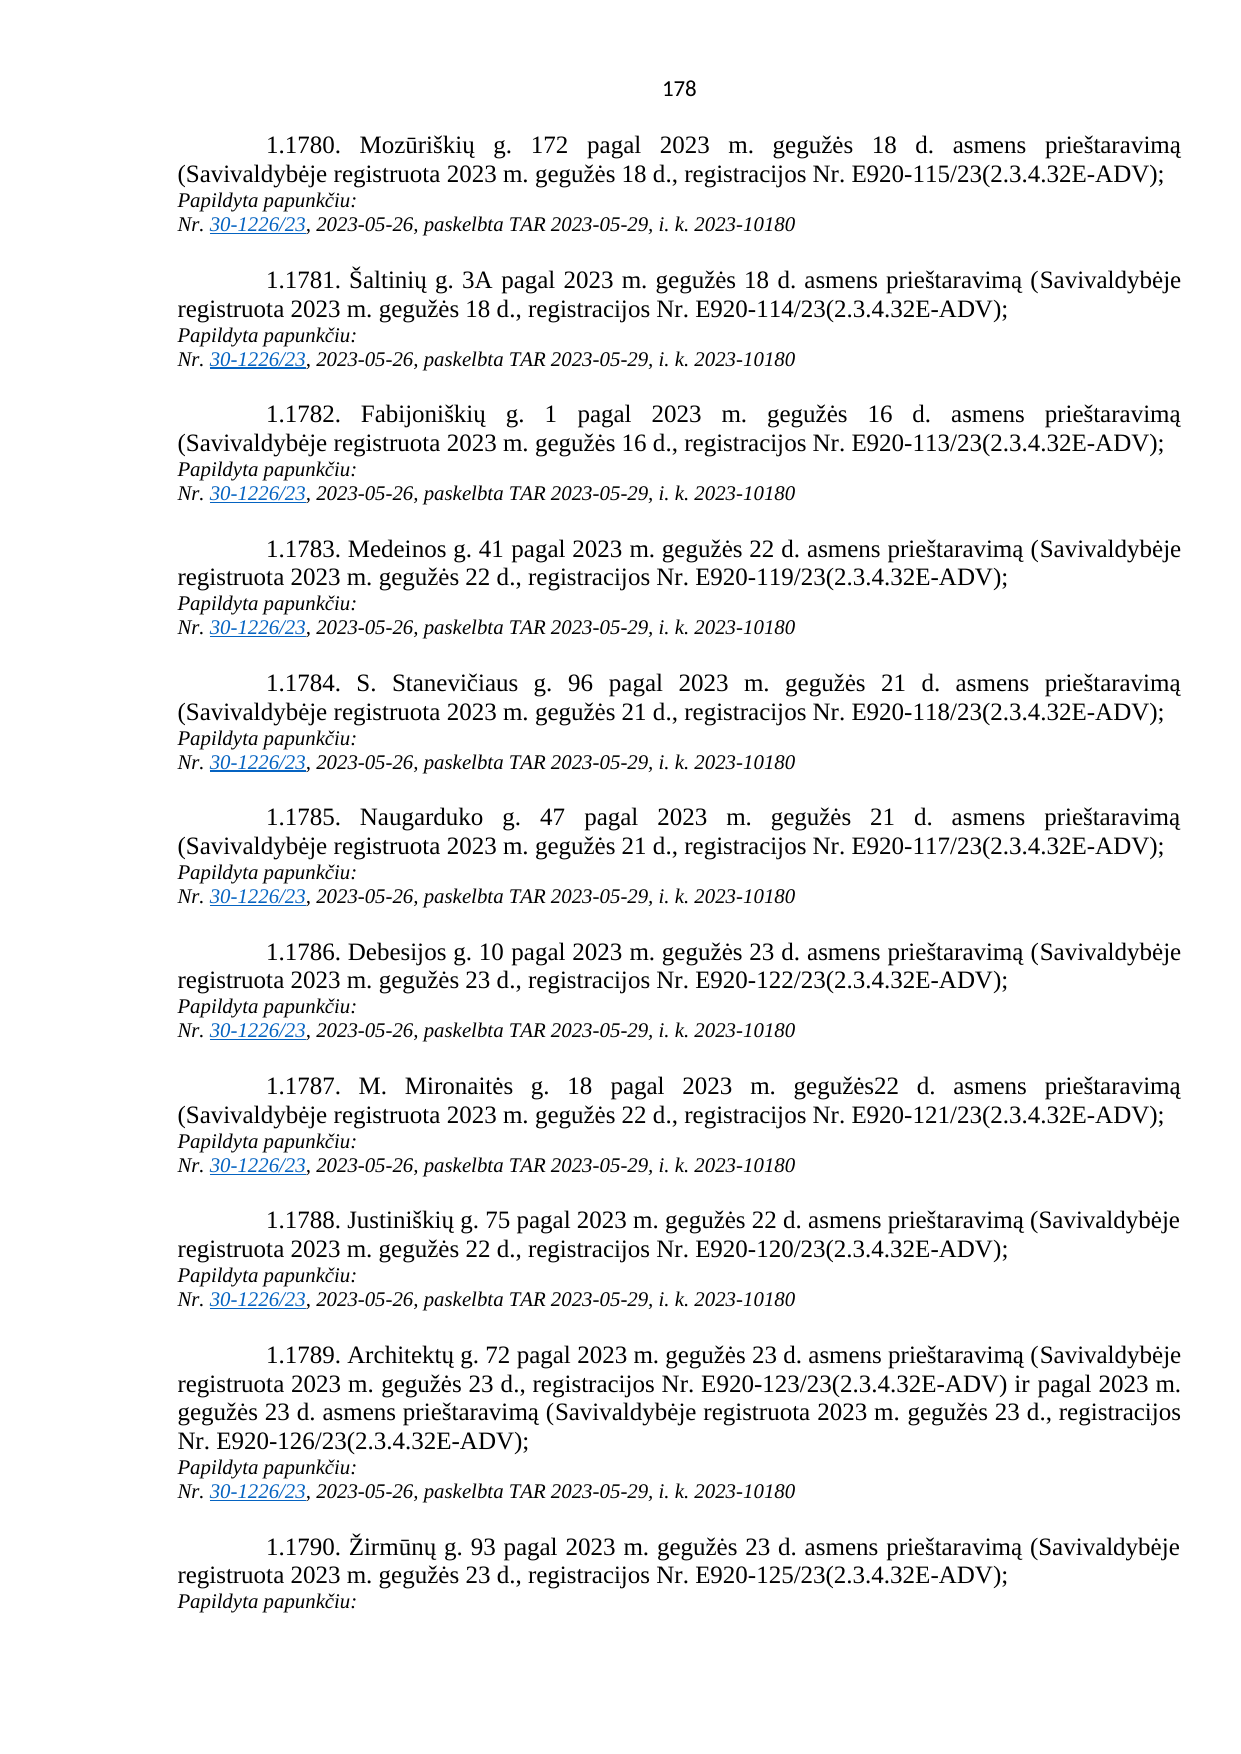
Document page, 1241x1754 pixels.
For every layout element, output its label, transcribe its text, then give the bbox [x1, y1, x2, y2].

text Papildyta papunkčiu: [177, 457, 1181, 481]
text Papildyta papunkčiu: [177, 322, 1181, 347]
text Papildyta papunkčiu: [177, 1129, 1181, 1153]
text Papildyta papunkčiu: [177, 1263, 1181, 1287]
text Nr. 30-1226/23, 2023-05-26, paskelbta TAR 2023-05-29, i. k. 2023-10180 [177, 1479, 1181, 1503]
text Nr. 30-1226/23, 2023-05-26, paskelbta TAR 2023-05-29, i. k. 2023-10180 [177, 347, 1181, 371]
text Nr. 30-1226/23, 2023-05-26, paskelbta TAR 2023-05-29, i. k. 2023-10180 [177, 1153, 1181, 1177]
text Papildyta papunkčiu: [177, 1455, 1181, 1479]
text Nr. 30-1226/23, 2023-05-26, paskelbta TAR 2023-05-29, i. k. 2023-10180 [177, 1018, 1181, 1042]
text Nr. 30-1226/23, 2023-05-26, paskelbta TAR 2023-05-29, i. k. 2023-10180 [177, 750, 1181, 774]
text Nr. 30-1226/23, 2023-05-26, paskelbta TAR 2023-05-29, i. k. 2023-10180 [177, 481, 1181, 505]
text Nr. 30-1226/23, 2023-05-26, paskelbta TAR 2023-05-29, i. k. 2023-10180 [177, 212, 1181, 236]
text 1.1789. Architektų g. 72 pagal 2023 m. gegužės 23 d. asmens prieštaravimą (Savivaldybėje registruota 2023 m. gegužės 23 d., registracijos Nr. E920-123/23(2.3.4.32E-ADV) ir pagal 2023 m. gegužės 23 d. asmens prieštaravimą (Savivaldybėje registruota 2023 m. gegužės 23 d., registracijos Nr. E920-126/23(2.3.4.32E-ADV); [177, 1340, 1181, 1455]
text Nr. 30-1226/23, 2023-05-26, paskelbta TAR 2023-05-29, i. k. 2023-10180 [177, 1287, 1181, 1311]
text 1.1790. Žirmūnų g. 93 pagal 2023 m. gegužės 23 d. asmens prieštaravimą (Savivaldybėje registruota 2023 m. gegužės 23 d., registracijos Nr. E920-125/23(2.3.4.32E-ADV); [177, 1532, 1181, 1589]
text Papildyta papunkčiu: [177, 994, 1181, 1018]
text 1.1788. Justiniškių g. 75 pagal 2023 m. gegužės 22 d. asmens prieštaravimą (Savivaldybėje registruota 2023 m. gegužės 22 d., registracijos Nr. E920-120/23(2.3.4.32E-ADV); [177, 1206, 1181, 1263]
text 1.1781. Šaltinių g. 3A pagal 2023 m. gegužės 18 d. asmens prieštaravimą (Savivaldybėje registruota 2023 m. gegužės 18 d., registracijos Nr. E920-114/23(2.3.4.32E-ADV); [177, 265, 1181, 322]
text 1.1784. S. Stanevičiaus g. 96 pagal 2023 m. gegužės 21 d. asmens prieštaravimą (Savivaldybėje registruota 2023 m. gegužės 21 d., registracijos Nr. E920-118/23(2.3.4.32E-ADV); [177, 668, 1181, 726]
text Papildyta papunkčiu: [177, 188, 1181, 212]
text 1.1787. M. Mironaitės g. 18 pagal 2023 m. gegužės22 d. asmens prieštaravimą (Savivaldybėje registruota 2023 m. gegužės 22 d., registracijos Nr. E920-121/23(2.3.4.32E-ADV); [177, 1071, 1181, 1129]
text Papildyta papunkčiu: [177, 726, 1181, 750]
text Nr. 30-1226/23, 2023-05-26, paskelbta TAR 2023-05-29, i. k. 2023-10180 [177, 615, 1181, 639]
text 1.1782. Fabijoniškių g. 1 pagal 2023 m. gegužės 16 d. asmens prieštaravimą (Savivaldybėje registruota 2023 m. gegužės 16 d., registracijos Nr. E920-113/23(2.3.4.32E-ADV); [177, 399, 1181, 457]
text 1.1783. Medeinos g. 41 pagal 2023 m. gegužės 22 d. asmens prieštaravimą (Savivaldybėje registruota 2023 m. gegužės 22 d., registracijos Nr. E920-119/23(2.3.4.32E-ADV); [177, 534, 1181, 591]
text Papildyta papunkčiu: [177, 860, 1181, 884]
text Nr. 30-1226/23, 2023-05-26, paskelbta TAR 2023-05-29, i. k. 2023-10180 [177, 884, 1181, 908]
text Papildyta papunkčiu: [177, 1589, 1181, 1613]
text 1.1785. Naugarduko g. 47 pagal 2023 m. gegužės 21 d. asmens prieštaravimą (Savivaldybėje registruota 2023 m. gegužės 21 d., registracijos Nr. E920-117/23(2.3.4.32E-ADV); [177, 802, 1181, 860]
text 1.1780. Mozūriškių g. 172 pagal 2023 m. gegužės 18 d. asmens prieštaravimą (Savivaldybėje registruota 2023 m. gegužės 18 d., registracijos Nr. E920-115/23(2.3.4.32E-ADV); [177, 131, 1181, 188]
text Papildyta papunkčiu: [177, 591, 1181, 615]
text 1.1786. Debesijos g. 10 pagal 2023 m. gegužės 23 d. asmens prieštaravimą (Savivaldybėje registruota 2023 m. gegužės 23 d., registracijos Nr. E920-122/23(2.3.4.32E-ADV); [177, 937, 1181, 994]
